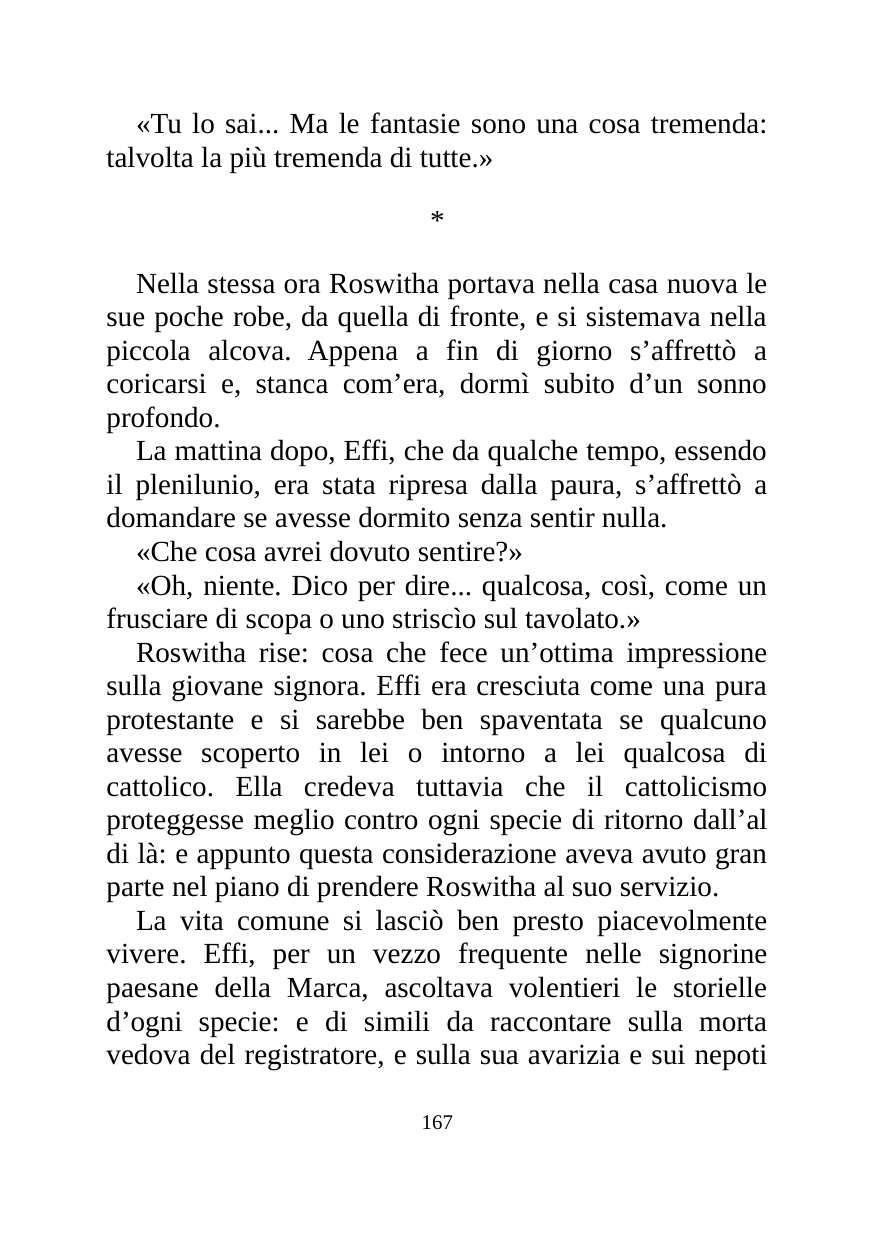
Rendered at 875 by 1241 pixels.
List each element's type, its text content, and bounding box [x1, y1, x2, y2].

text La mattina dopo, Effi, che da qualche tempo, essendo il plenilunio, era stata ripresa dalla paura, s’affrettò a domandare se avesse dormito senza sentir nulla. [106, 433, 768, 534]
text Nella stessa ora Roswitha portava nella casa nuova le sue poche robe, da quella di fronte, e si sistemava nella piccola alcova. Appena a fin di giorno s’affrettò a coricarsi e, stanca com’era, dormì subito d’un sonno profondo. [106, 266, 768, 433]
text Roswitha rise: cosa che fece un’ottima impressione sulla giovane signora. Effi era cresciuta come una pura protestante e si sarebbe ben spaventata se qualcuno avesse scoperto in lei o intorno a lei qualcosa di cattolico. Ella credeva tuttavia che il cattolicismo proteggesse meglio contro ogni specie di ritorno dall’al di là: e appunto questa considerazione aveva avuto gran parte nel piano di prendere Roswitha al suo servizio. [106, 635, 768, 903]
text «Che cosa avrei dovuto sentire?» [106, 534, 768, 568]
text «Tu lo sai... Ma le fantasie sono una cosa tremenda: talvolta la più tremenda di tutte.» [106, 106, 768, 173]
text «Oh, niente. Dico per dire... qualcosa, così, come un frusciare di scopa o uno striscìo sul tavolato.» [106, 568, 768, 635]
text La vita comune si lasciò ben presto piacevolmente vivere. Effi, per un vezzo frequente nelle signorine paesane della Marca, ascoltava volentieri le storielle d’ogni specie: e di simili da raccontare sulla morta vedova del registratore, e sulla sua avarizia e sui nepoti [106, 903, 768, 1071]
text * [106, 203, 768, 236]
